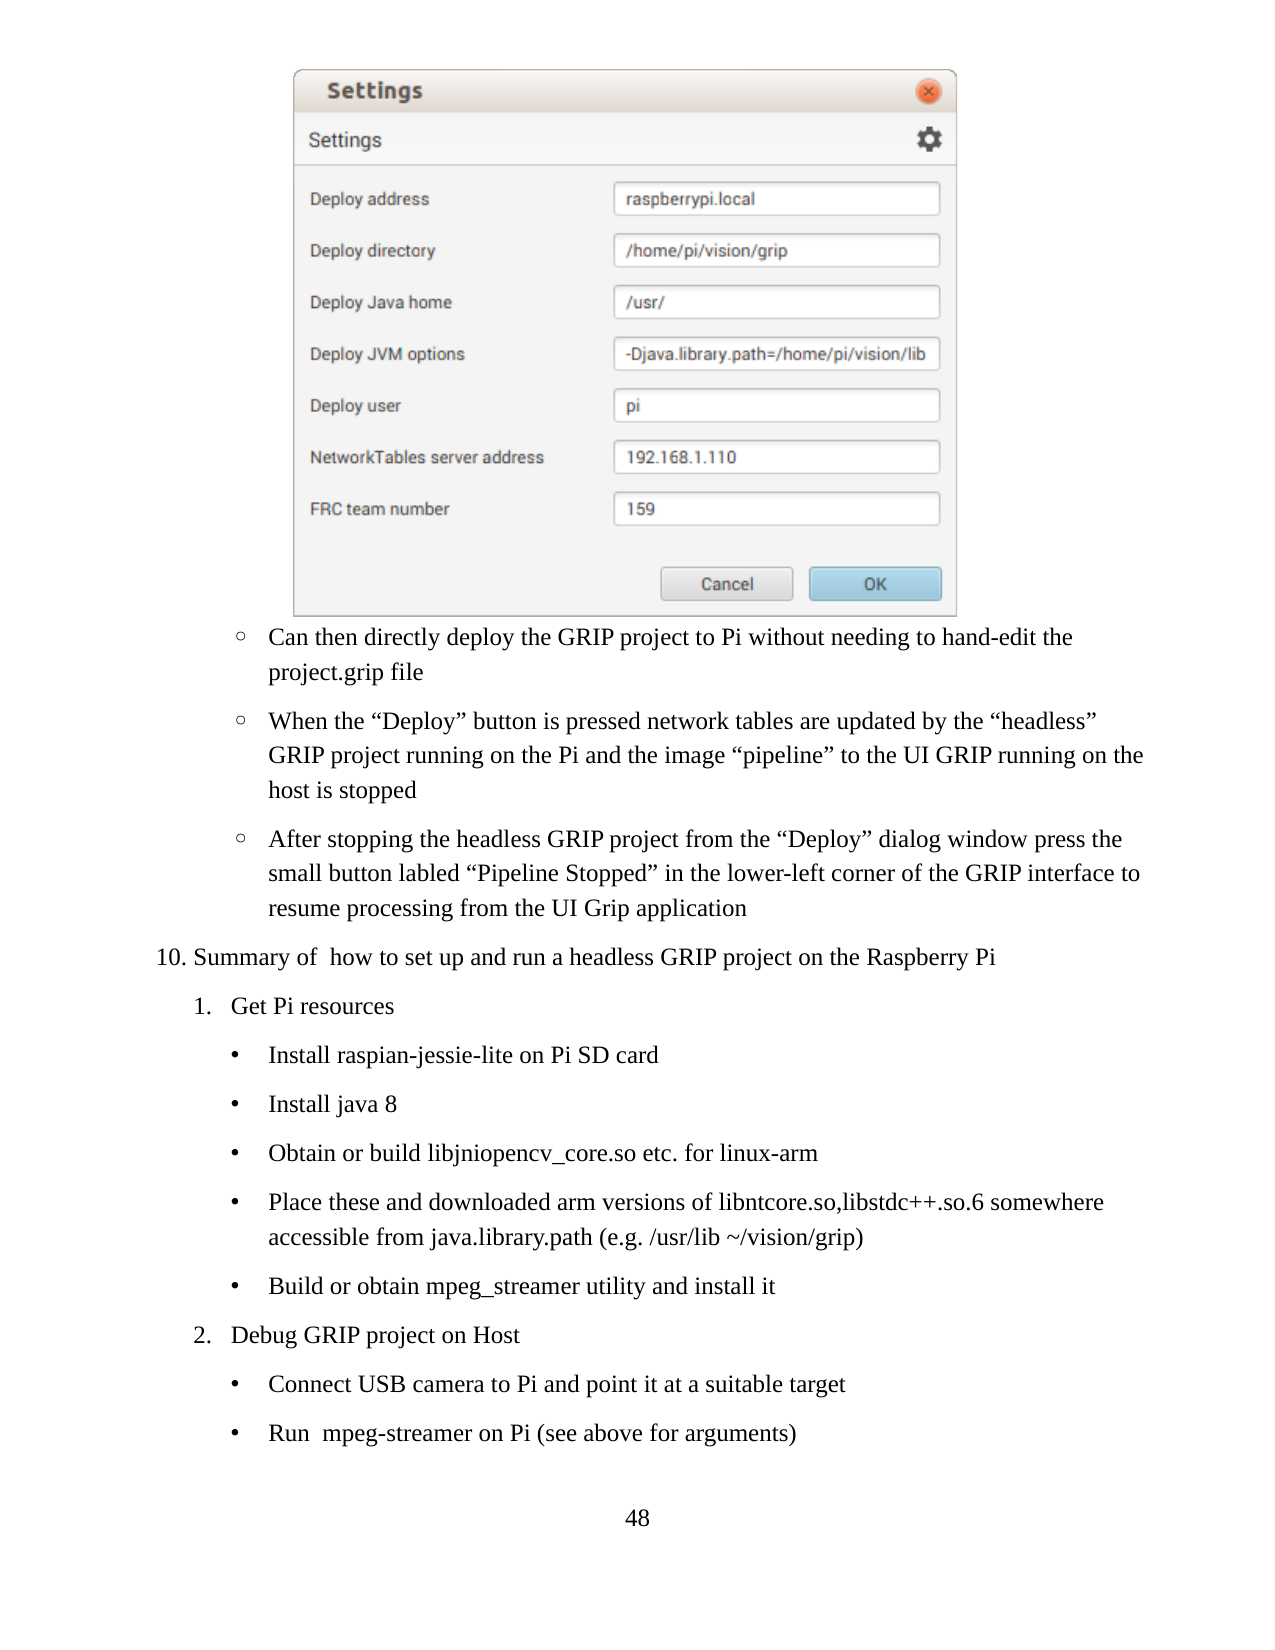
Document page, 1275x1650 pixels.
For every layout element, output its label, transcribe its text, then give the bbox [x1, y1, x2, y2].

list Can then directly deploy the GRIP project to Pi without needing to hand-edit the project.grip file [231, 617, 1157, 686]
list Build or obtain mpeg_streamer utility and install it [231, 1271, 1157, 1299]
list Connect USB camera to Pi and point it at a suitable target [231, 1369, 1157, 1398]
list Install raspian-jessie-lite on Pi SD card [231, 1040, 1157, 1069]
list When the “Deploy” button is pressed network tables are updated by the “headless” GRIP project running on the Pi and the image “pipeline” to the UI GRIP running on the host is stopped [231, 706, 1157, 803]
list Get Pi resources [193, 991, 1157, 1020]
list Debug GRIP project on Host [193, 1320, 1157, 1348]
list Install java 8 [231, 1089, 1157, 1118]
list Obtain or build libjniopencv_core.so etc. for linux-arm [231, 1138, 1157, 1167]
list Run mpeg-streamer on Pi (see above for arguments) [231, 1418, 1157, 1447]
list Place these and downloaded arm versions of libntcore.so,libstdc++.so.6 somewhere accessible from java.library.path (e.g. /usr/lib ~/vision/grip) [231, 1187, 1157, 1250]
picture [293, 69, 958, 617]
list Summary of how to set up and run a headless GRIP project on the Raspberry Pi [156, 942, 1157, 971]
list After stopping the headless GRIP project from the “Deploy” dialog window press the small button labled “Pipeline Stopped” in the lower-left corner of the GRIP interface to resume processing from the UI Grip application [231, 824, 1157, 922]
